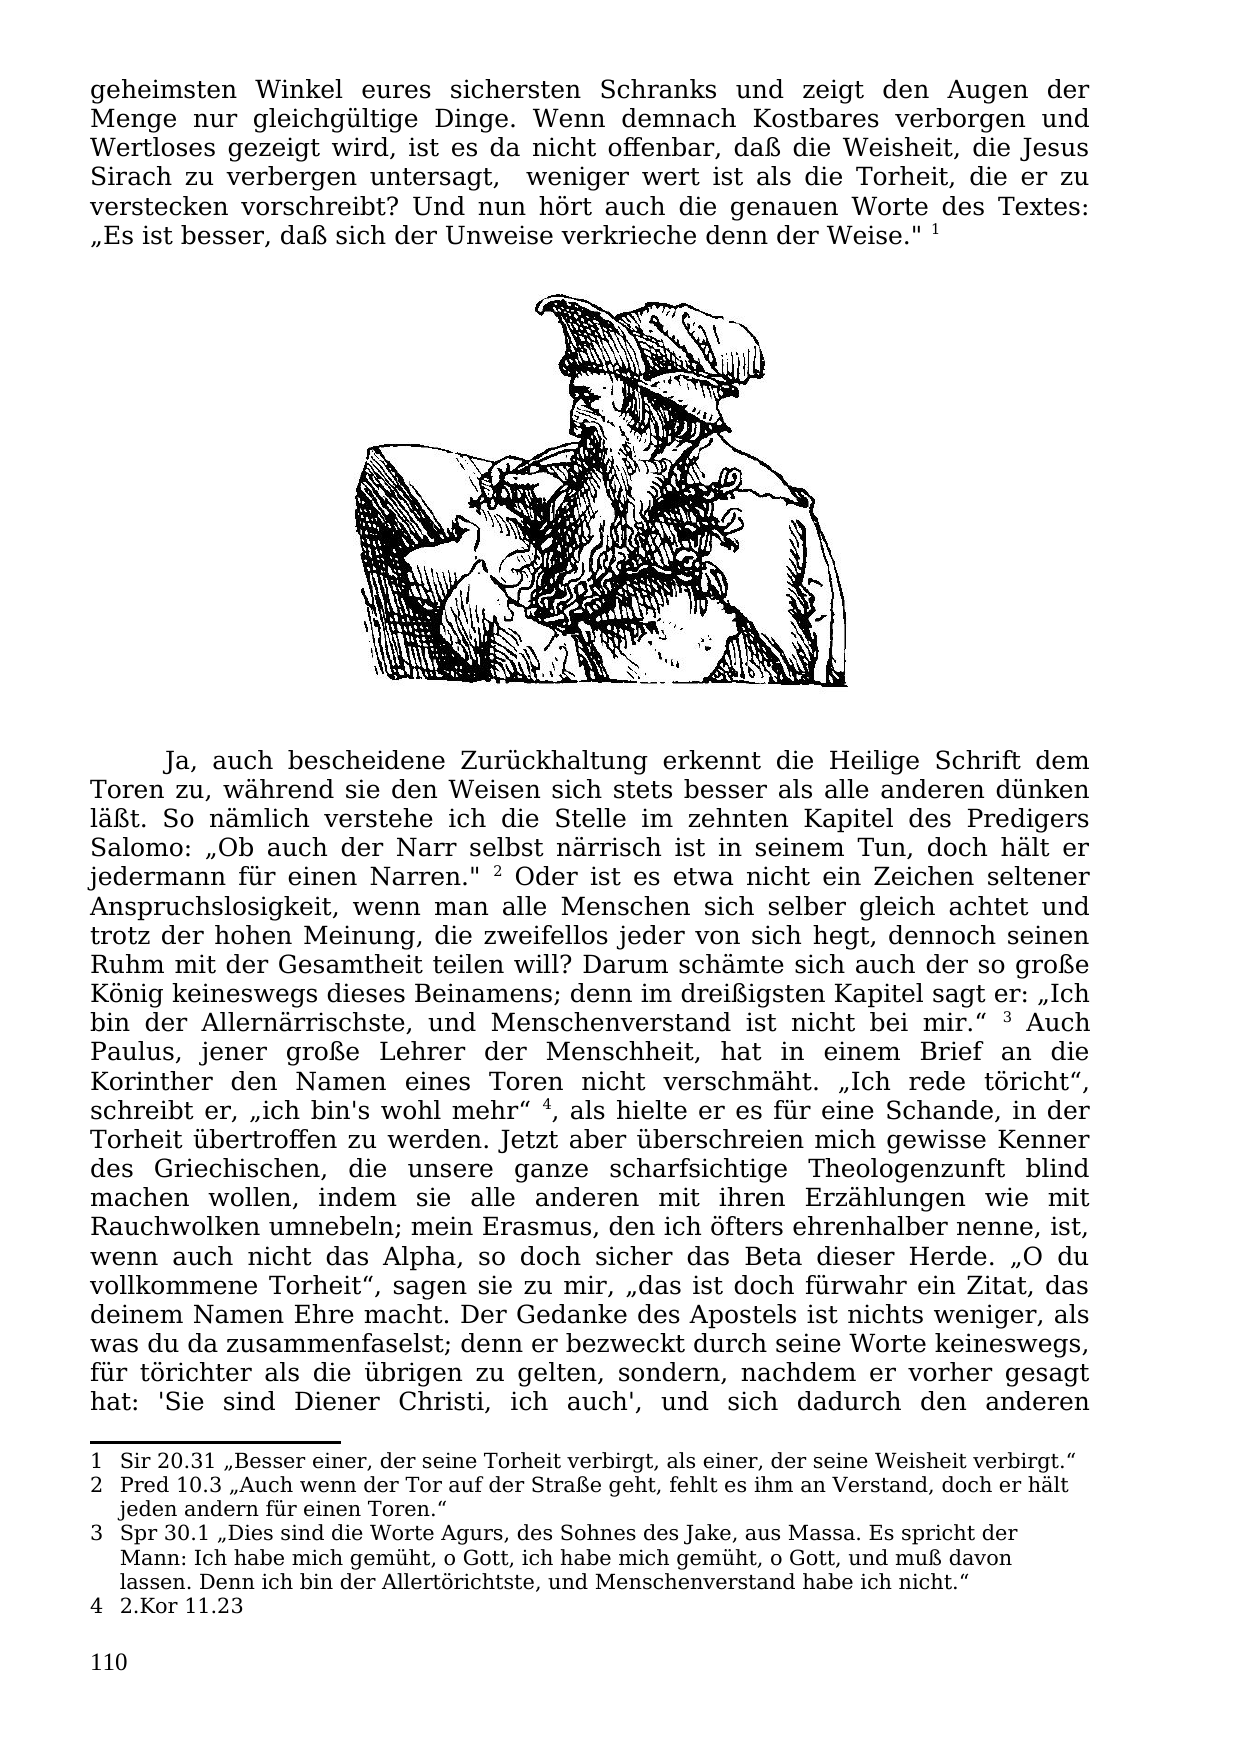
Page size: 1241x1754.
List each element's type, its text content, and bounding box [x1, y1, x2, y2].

text Pred 10.3 „Auch wenn der Tor auf der Straße geht, fehlt es ihm an Verstand, doch er hält jeden andern für einen Toren.“ [90, 1473, 1091, 1521]
text 2.Kor 11.23 [90, 1594, 1091, 1618]
picture [264, 250, 917, 746]
text Spr 30.1 „Dies sind die Worte Agurs, des Sohnes des Jake, aus Massa. Es spricht der Mann: Ich habe mich gemüht, o Gott, ich habe mich gemüht, o Gott, und muß davon lassen. Denn ich bin der Allertörichtste, und Menschenverstand habe ich nicht.“ [90, 1521, 1091, 1594]
text Sir 20.31 „Besser einer, der seine Torheit verbirgt, als einer, der seine Weisheit verbirgt.“ [90, 1449, 1091, 1473]
text Ja, auch bescheidene Zurückhaltung erkennt die Heilige Schrift dem Toren zu, während sie den Weisen sich stets besser als alle anderen dünken läßt. So nämlich verstehe ich die Stelle im zehnten Kapitel des Predigers Salomo: „Ob auch der Narr selbst närrisch ist in seinem Tun, doch hält er jedermann für einen Narren." Oder ist es etwa nicht ein Zeichen seltener Anspruchslosigkeit, wenn man alle Menschen sich selber gleich achtet und trotz der hohen Meinung, die zweifellos jeder von sich hegt, dennoch seinen Ruhm mit der Gesamtheit teilen will? Darum schämte sich auch der so große König keineswegs dieses Beinamens; denn im dreißigsten Kapitel sagt er: „Ich bin der Allernärrischste, und Menschenverstand ist nicht bei mir.“ Auch Paulus, jener große Lehrer der Menschheit, hat in einem Brief an die Korinther den Namen eines Toren nicht verschmäht. „Ich rede töricht“, schreibt er, „ich bin's wohl mehr“ , als hielte er es für eine Schande, in der Torheit übertroffen zu werden. Jetzt aber überschreien mich gewisse Kenner des Griechischen, die unsere ganze scharfsichtige Theologenzunft blind machen wollen, indem sie alle anderen mit ihren Erzählungen wie mit Rauchwolken umnebeln; mein Erasmus, den ich öfters ehrenhalber nenne, ist, wenn auch nicht das Alpha, so doch sicher das Beta dieser Herde. „O du vollkommene Torheit“, sagen sie zu mir, „das ist doch fürwahr ein Zitat, das deinem Namen Ehre macht. Der Gedanke des Apostels ist nichts weniger, als was du da zusammenfaselst; denn er bezweckt durch seine Worte keineswegs, für törichter als die übrigen zu gelten, sondern, nachdem er vorher gesagt hat: 'Sie sind Diener Christi, ich auch', und sich dadurch den anderen [90, 250, 1091, 1417]
text geheimsten Winkel eures sichersten Schranks und zeigt den Augen der Menge nur gleichgültige Dinge. Wenn demnach Kostbares verborgen und Wertloses gezeigt wird, ist es da nicht offenbar, daß die Weisheit, die Jesus Sirach zu verbergen untersagt, weniger wert ist als die Torheit, die er zu verstecken vorschreibt? Und nun hört auch die genauen Worte des Textes: „Es ist besser, daß sich der Unweise verkrieche denn der Weise." [90, 75, 1091, 250]
